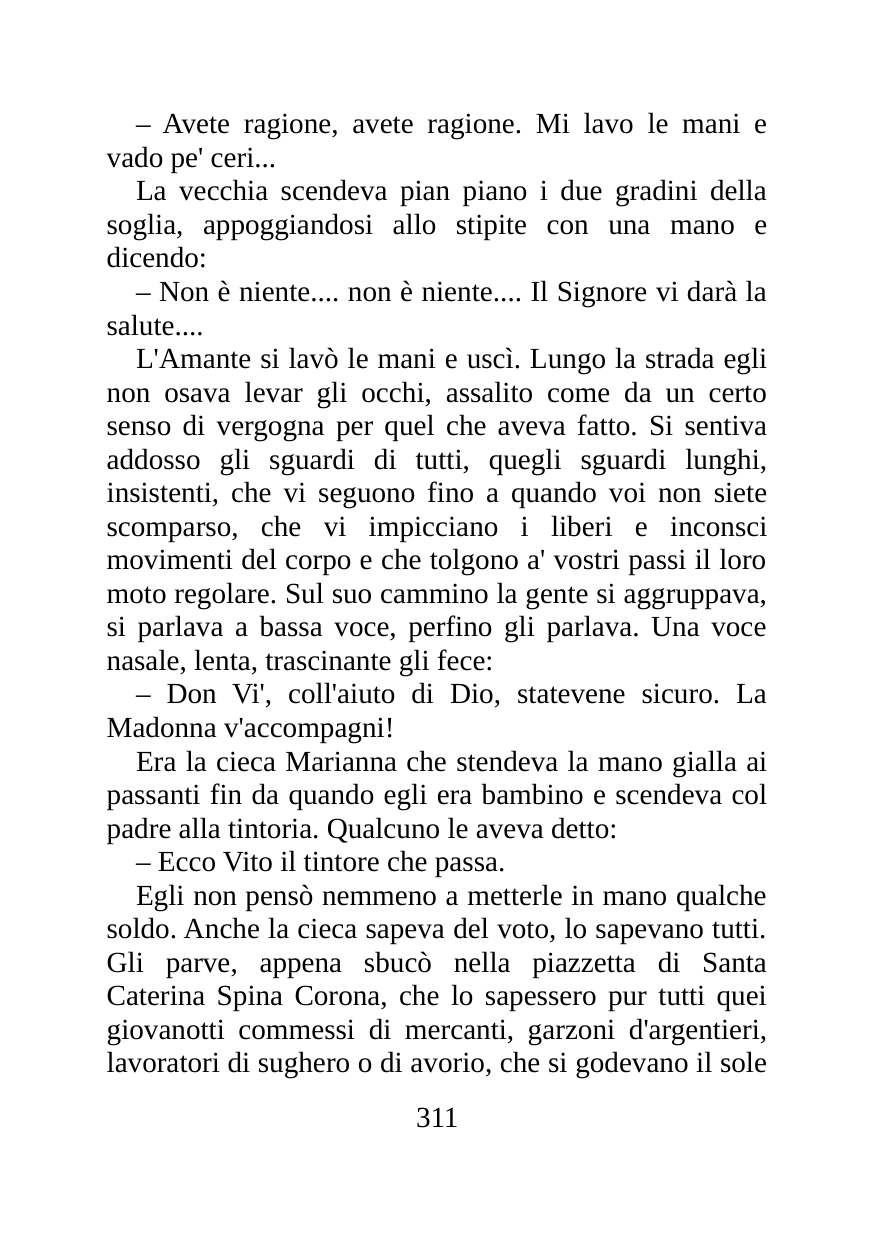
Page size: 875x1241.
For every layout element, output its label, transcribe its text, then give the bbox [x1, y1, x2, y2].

text Egli non pensò nemmeno a metterle in mano qualche soldo. Anche la cieca sapeva del voto, lo sapevano tutti. Gli parve, appena sbucò nella piazzetta di Santa Caterina Spina Corona, che lo sapessero pur tutti quei giovanotti commessi di mercanti, garzoni d'argentieri, lavoratori di sughero o di avorio, che si godevano il sole [106, 878, 768, 1079]
text ‒ Ecco Vito il tintore che passa. [106, 844, 768, 878]
text L'Amante si lavò le mani e uscì. Lungo la strada egli non osava levar gli occhi, assalito come da un certo senso di vergogna per quel che aveva fatto. Si sentiva addosso gli sguardi di tutti, quegli sguardi lunghi, insistenti, che vi seguono fino a quando voi non siete scomparso, che vi impicciano i liberi e inconsci movimenti del corpo e che tolgono a' vostri passi il loro moto regolare. Sul suo cammino la gente si aggruppava, si parlava a bassa voce, perfino gli parlava. Una voce nasale, lenta, trascinante gli fece: [106, 341, 768, 677]
text ‒ Don Vi', coll'aiuto di Dio, statevene sicuro. La Madonna v'accompagni! [106, 677, 768, 744]
text La vecchia scendeva pian piano i due gradini della soglia, appoggiandosi allo stipite con una mano e dicendo: [106, 173, 768, 274]
text Era la cieca Marianna che stendeva la mano gialla ai passanti fin da quando egli era bambino e scendeva col padre alla tintoria. Qualcuno le aveva detto: [106, 744, 768, 844]
text ‒ Avete ragione, avete ragione. Mi lavo le mani e vado pe' ceri... [106, 106, 768, 173]
text ‒ Non è niente.... non è niente.... Il Signore vi darà la salute.... [106, 274, 768, 341]
